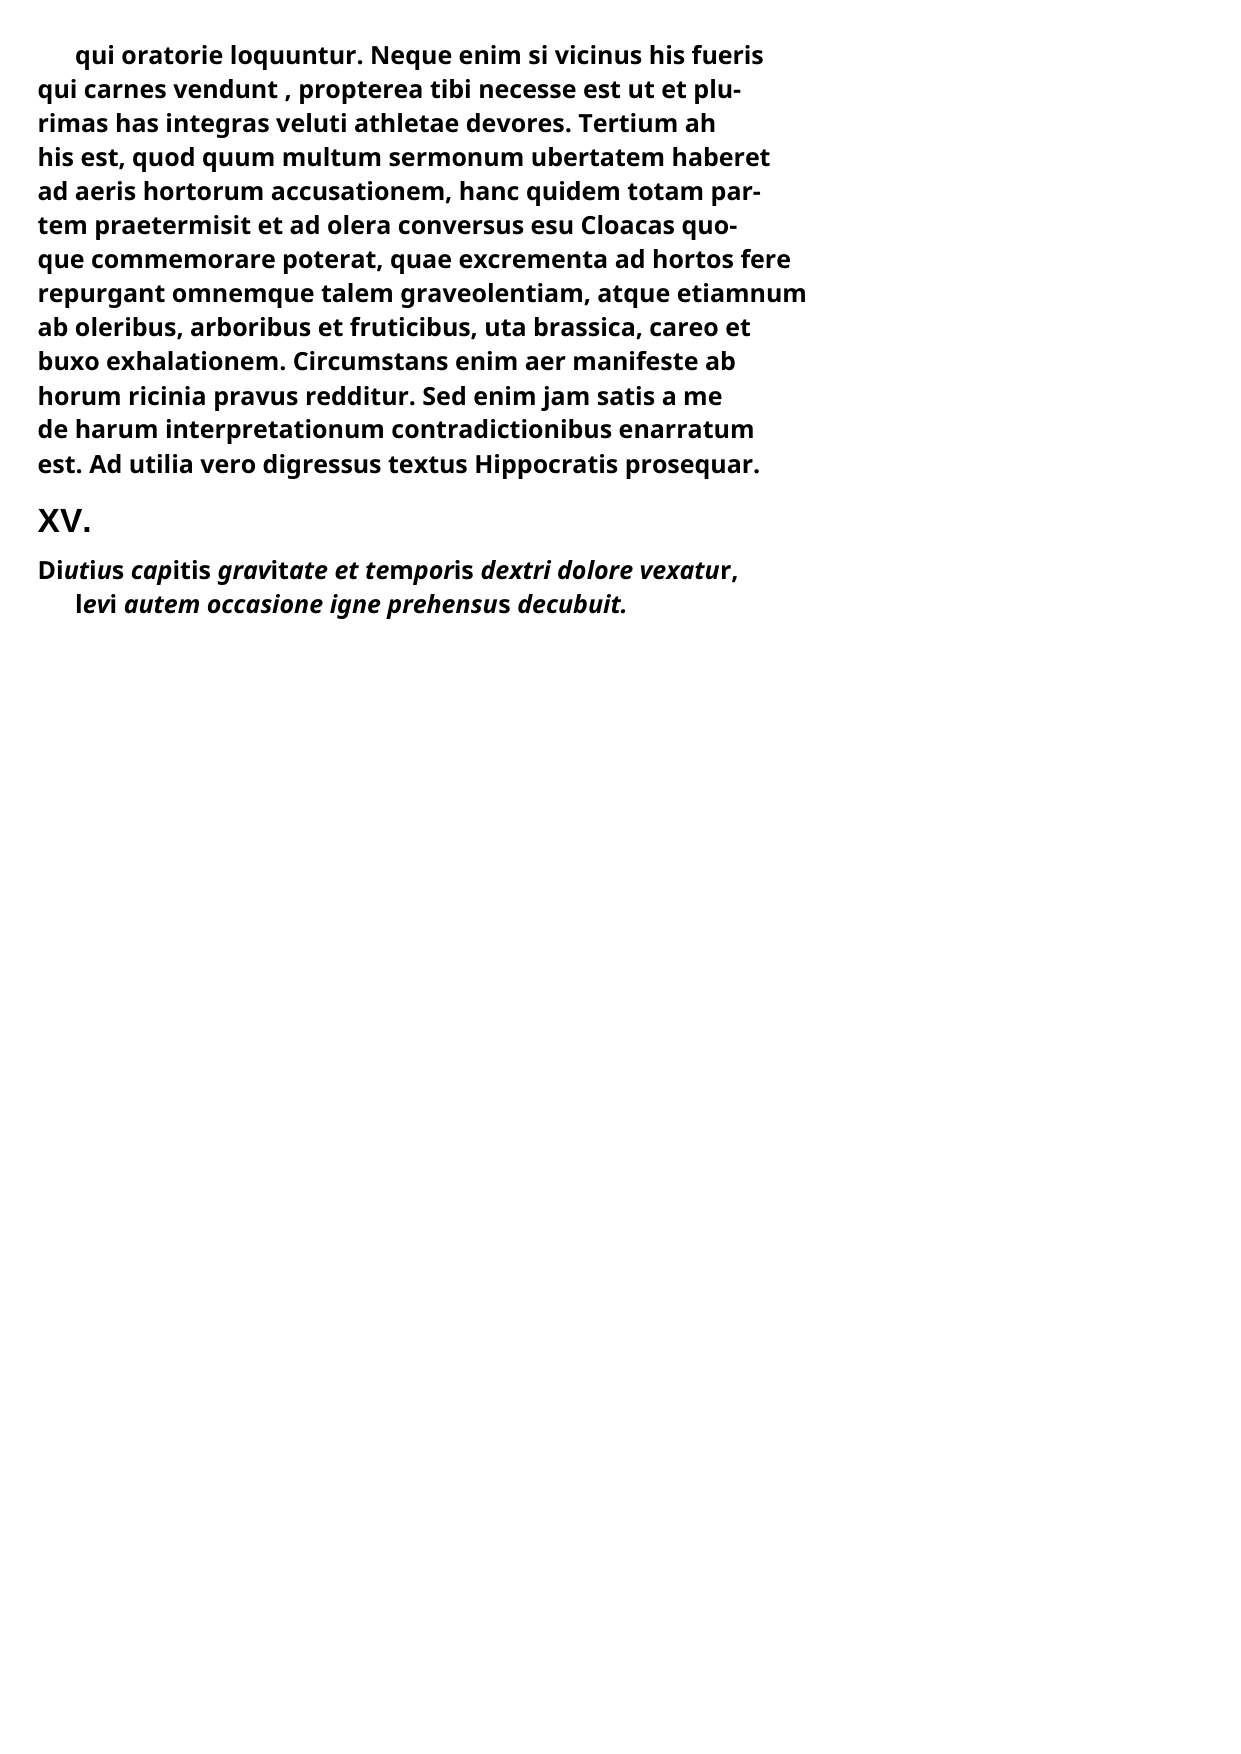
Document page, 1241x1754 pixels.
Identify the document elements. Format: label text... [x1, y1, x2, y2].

text qui oratorie loquuntur. Neque enim si vicinus his fueris qui carnes vendunt , propterea tibi necesse est ut et plu- rimas has integras veluti athletae devores. Tertium ah his est, quod quum multum sermonum ubertatem haberet ad aeris hortorum accusationem, hanc quidem totam par- tem praetermisit et ad olera conversus esu Cloacas quo- que commemorare poterat, quae excrementa ad hortos fere repurgant omnemque talem graveolentiam, atque etiamnum ab oleribus, arboribus et fruticibus, uta brassica, careo et buxo exhalationem. Circumstans enim aer manifeste ab horum ricinia pravus redditur. Sed enim jam satis a me de harum interpretationum contradictionibus enarratum est. Ad utilia vero digressus textus Hippocratis prosequar. [37, 37, 1203, 480]
text Diutius capitis gravitate et temporis dextri dolore vexatur, levi autem occasione igne prehensus decubuit. [37, 552, 1203, 620]
subtitle XV. [37, 501, 1203, 540]
